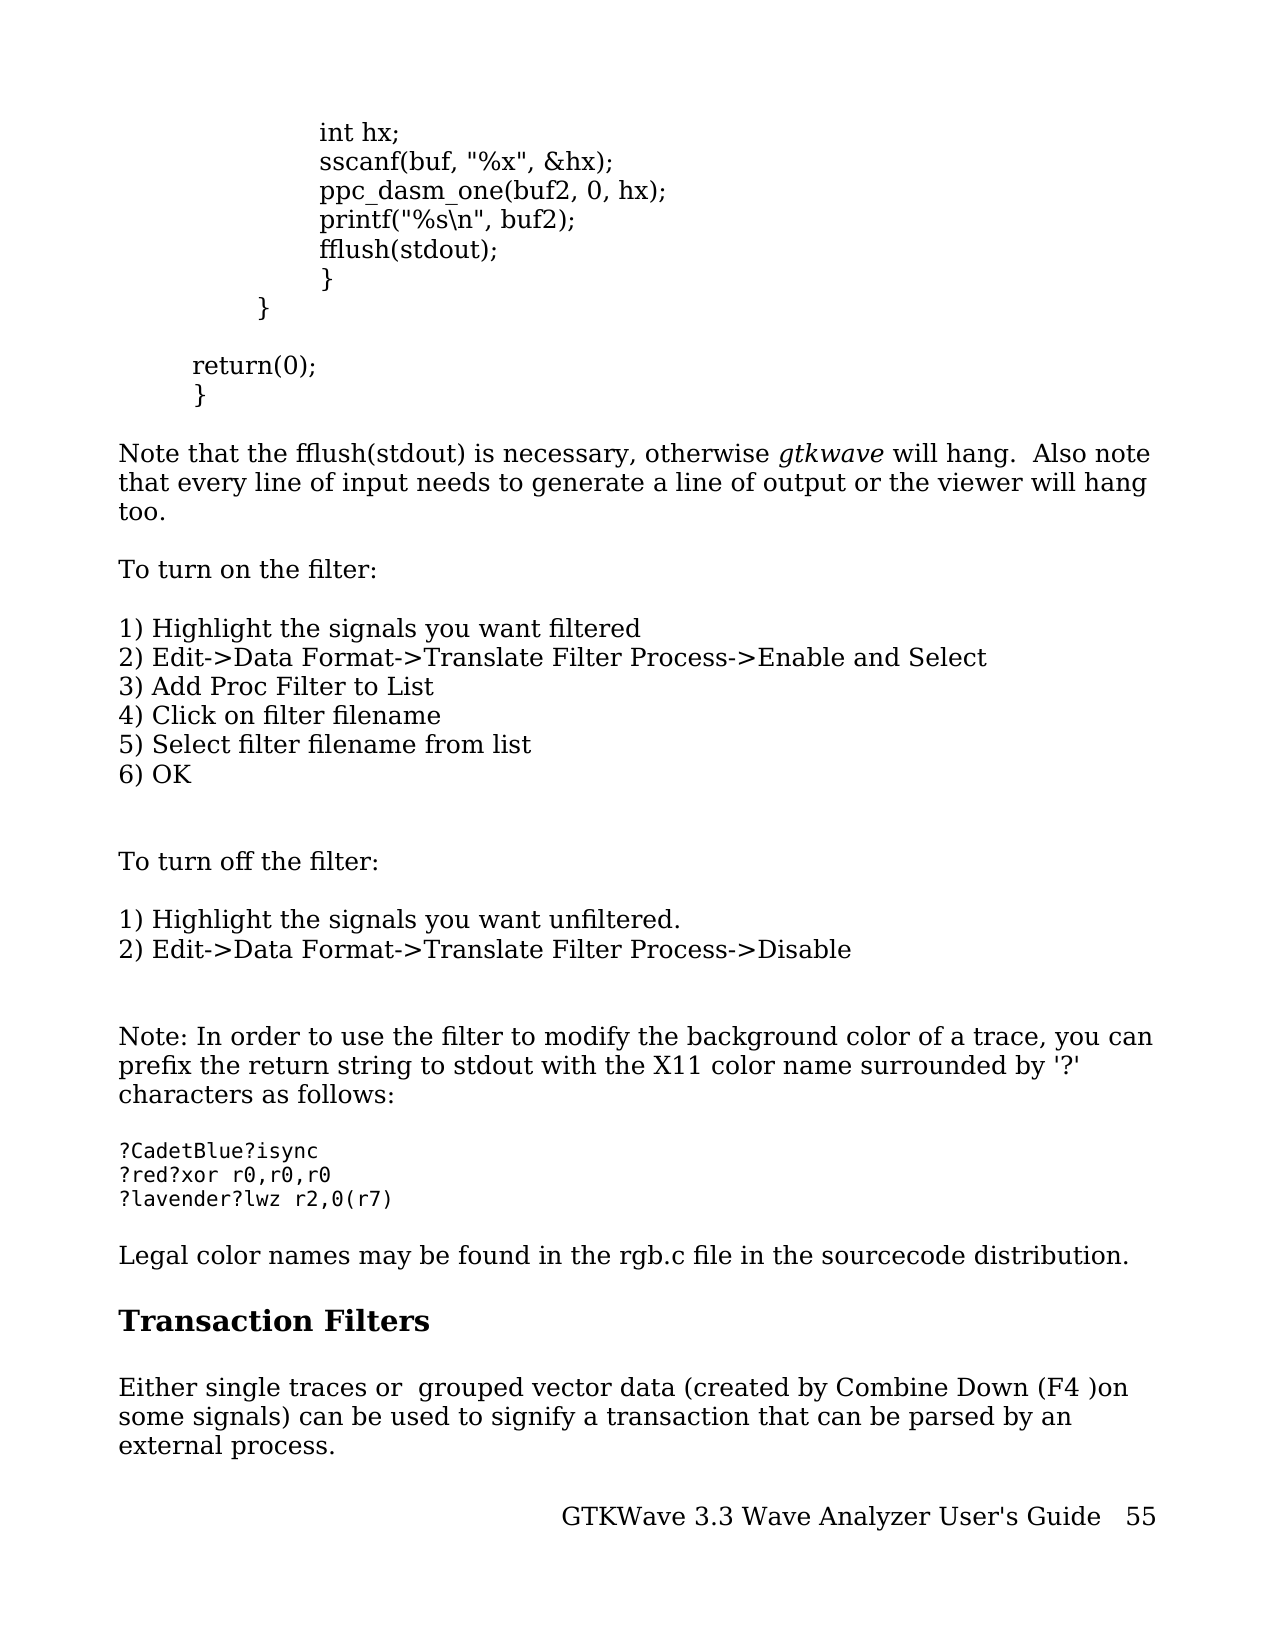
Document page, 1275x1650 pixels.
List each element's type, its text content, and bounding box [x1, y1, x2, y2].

text 1) Highlight the signals you want unfiltered. [118, 906, 1157, 935]
text sscanf(buf, "%x", &hx); [118, 147, 1157, 176]
text int hx; [118, 118, 1157, 147]
text Transaction Filters [118, 1304, 1157, 1339]
text ?lavender?lwz r2,0(r7) [118, 1187, 1157, 1212]
text ?red?xor r0,r0,r0 [118, 1163, 1157, 1187]
text return(0); [118, 351, 1157, 381]
text Legal color names may be found in the rgb.c file in the sourcecode distribution. [118, 1241, 1157, 1270]
text 4) Click on filter filename [118, 701, 1157, 731]
text ppc_dasm_one(buf2, 0, hx); [118, 176, 1157, 206]
text To turn off the filter: [118, 847, 1157, 876]
text Note that the fflush(stdout) is necessary, otherwise gtkwave will hang. Also note that every line of input needs to generate a line of output or the viewer will hang too. [118, 439, 1157, 526]
text ?CadetBlue?isync [118, 1139, 1157, 1163]
text Either single traces or grouped vector data (created by Combine Down (F4 )on some signals) can be used to signify a transaction that can be parsed by an external process. [118, 1373, 1157, 1460]
text 1) Highlight the signals you want filtered [118, 614, 1157, 643]
text 5) Select filter filename from list [118, 731, 1157, 760]
text } [118, 293, 1157, 322]
text 2) Edit->Data Format->Translate Filter Process->Enable and Select [118, 643, 1157, 672]
text 2) Edit->Data Format->Translate Filter Process->Disable [118, 935, 1157, 964]
text 6) OK [118, 760, 1157, 789]
text printf("%s\n", buf2); [118, 206, 1157, 235]
text 3) Add Proc Filter to List [118, 672, 1157, 701]
text Note: In order to use the filter to modify the background color of a trace, you can prefix the return string to stdout with the X11 color name surrounded by '?' characters as follows: [118, 1022, 1157, 1110]
text } [118, 264, 1157, 293]
text } [118, 381, 1157, 410]
text To turn on the filter: [118, 556, 1157, 585]
text fflush(stdout); [118, 235, 1157, 264]
